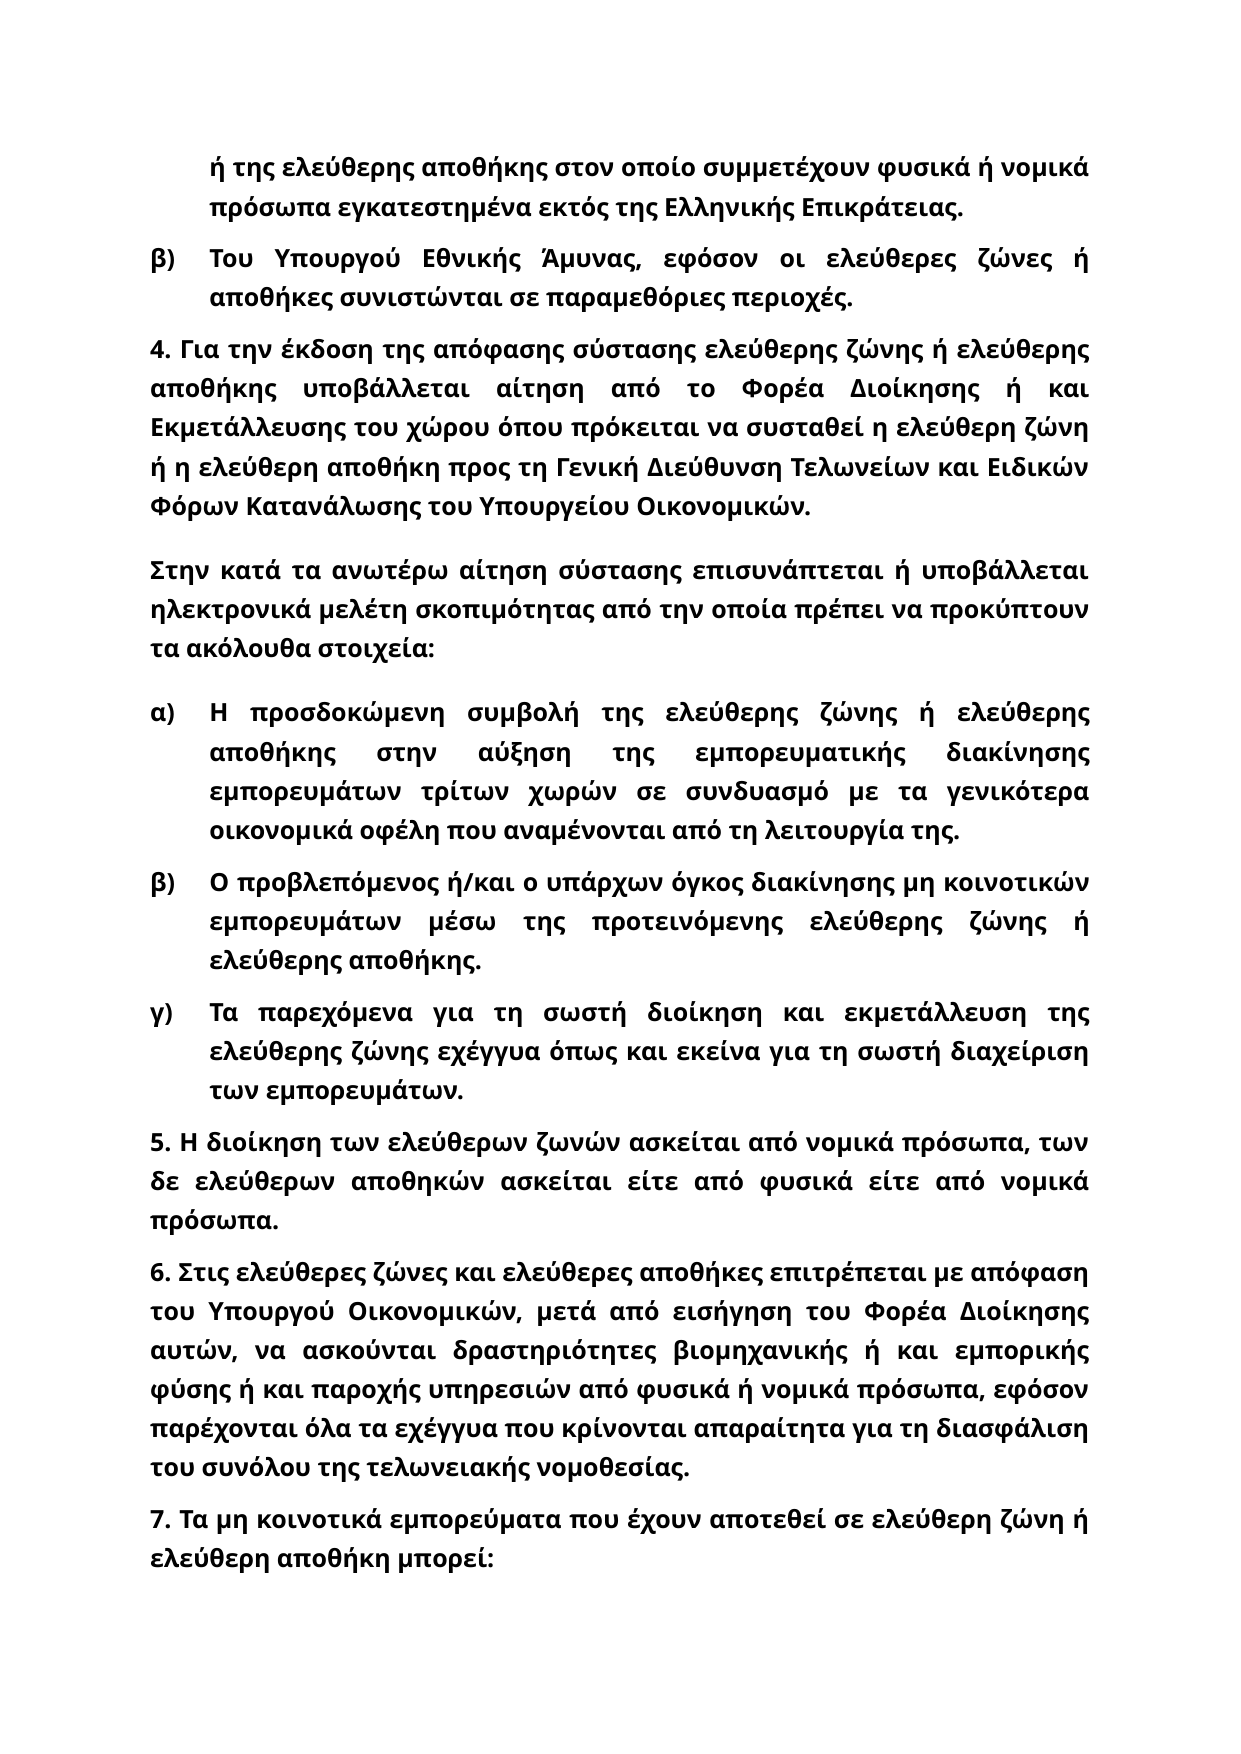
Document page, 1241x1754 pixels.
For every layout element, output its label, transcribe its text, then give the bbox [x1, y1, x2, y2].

list γ) Τα παρεχόμενα για τη σωστή διοίκηση και εκμετάλλευση της ελεύθερης ζώνης εχέγγυα όπως και εκείνα για τη σωστή διαχείριση των εμπορευμάτων. [150, 994, 1090, 1107]
text 5. Η διοίκηση των ελεύθερων ζωνών ασκείται από νομικά πρόσωπα, των δε ελεύθερων αποθηκών ασκείται είτε από φυσικά είτε από νομικά πρόσωπα. [150, 1124, 1090, 1237]
text 4. Για την έκδοση της απόφασης σύστασης ελεύθερης ζώνης ή ελεύθερης αποθήκης υποβάλλεται αίτηση από το Φορέα Διοίκησης ή και Εκμετάλλευσης του χώρου όπου πρόκειται να συσταθεί η ελεύθερη ζώνη ή η ελεύθερη αποθήκη προς τη Γενική Διεύθυνση Τελωνείων και Ειδικών Φόρων Κατανάλωσης του Υπουργείου Οικονομικών. [150, 332, 1090, 522]
list α) Η προσδοκώμενη συμβολή της ελεύθερης ζώνης ή ελεύθερης αποθήκης στην αύξηση της εμπορευματικής διακίνησης εμπορευμάτων τρίτων χωρών σε συνδυασμό με τα γενικότερα οικονομικά οφέλη που αναμένονται από τη λειτουργία της. [150, 695, 1090, 847]
text 6. Στις ελεύθερες ζώνες και ελεύθερες αποθήκες επιτρέπεται με απόφαση του Υπουργού Οικονομικών, μετά από εισήγηση του Φορέα Διοίκησης αυτών, να ασκούνται δραστηριότητες βιομηχανικής ή και εμπορικής φύσης ή και παροχής υπηρεσιών από φυσικά ή νομικά πρόσωπα, εφόσον παρέχονται όλα τα εχέγγυα που κρίνονται απαραίτητα για τη διασφάλιση του συνόλου της τελωνειακής νομοθεσίας. [150, 1254, 1090, 1484]
list β) Ο προβλεπόμενος ή/και ο υπάρχων όγκος διακίνησης μη κοινοτικών εμπορευμάτων μέσω της προτεινόμενης ελεύθερης ζώνης ή ελεύθερης αποθήκης. [150, 864, 1090, 977]
list β) Του Υπουργού Εθνικής Άμυνας, εφόσον οι ελεύθερες ζώνες ή αποθήκες συνιστώνται σε παραμεθόριες περιοχές. [150, 241, 1090, 314]
list ή της ελεύθερης αποθήκης στον οποίο συμμετέχουν φυσικά ή νομικά πρόσωπα εγκατεστημένα εκτός της Ελληνικής Επικράτειας. [150, 150, 1090, 223]
text Στην κατά τα ανωτέρω αίτηση σύστασης επισυνάπτεται ή υποβάλλεται ηλεκτρονικά μελέτη σκοπιμότητας από την οποία πρέπει να προκύπτουν τα ακόλουθα στοιχεία: [150, 552, 1090, 665]
text 7. Τα μη κοινοτικά εμπορεύματα που έχουν αποτεθεί σε ελεύθερη ζώνη ή ελεύθερη αποθήκη μπορεί: [150, 1502, 1090, 1575]
